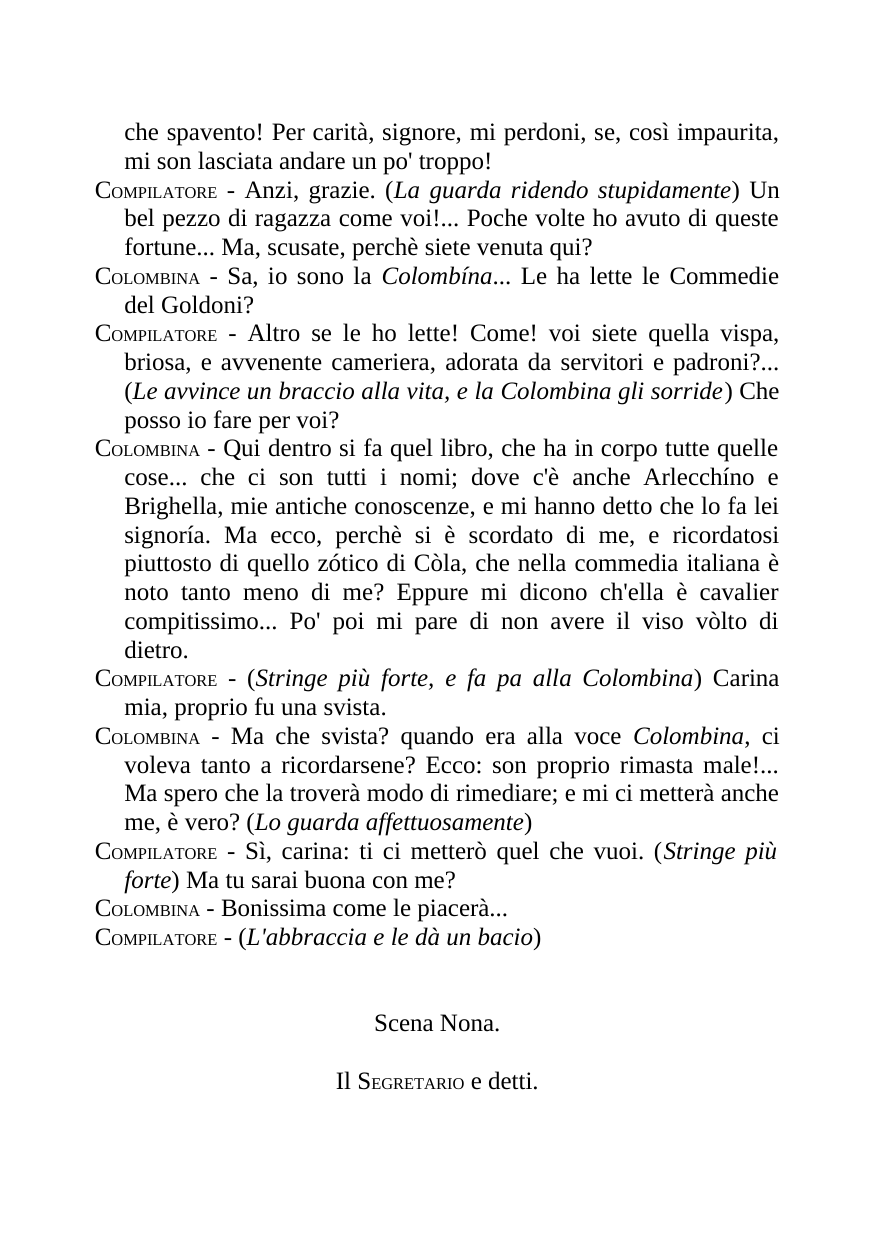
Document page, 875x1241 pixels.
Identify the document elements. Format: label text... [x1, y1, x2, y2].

text Compilatore - Anzi, grazie. (La guarda ridendo stupidamente) Un bel pezzo di ragazza come voi!... Poche volte ho avuto di queste fortune... Ma, scusate, perchè siete venuta qui? [94, 175, 779, 261]
text Colombina - Qui dentro si fa quel libro, che ha in corpo tutte quelle cose... che ci son tutti i nomi; dove c'è anche Arlecchíno e Brighella, mie antiche conoscenze, e mi hanno detto che lo fa lei signoría. Ma ecco, perchè si è scordato di me, e ricordatosi piuttosto di quello zótico di Còla, che nella commedia italiana è noto tanto meno di me? Eppure mi dicono ch'ella è cavalier compitissimo... Po' poi mi pare di non avere il viso vòlto di dietro. [94, 433, 779, 663]
text Colombina - Sa, io sono la Colombína... Le ha lette le Commedie del Goldoni? [94, 261, 779, 318]
text Compilatore - (Stringe più forte, e fa pa alla Colombina) Carina mia, proprio fu una svista. [94, 663, 779, 721]
text Colombina - Bonissima come le piacerà... [94, 893, 779, 922]
text Colombina - Ma che svista? quando era alla voce Colombina, ci voleva tanto a ricordarsene? Ecco: son proprio rimasta male!... Ma spero che la troverà modo di rimediare; e mi ci metterà anche me, è vero? (Lo guarda affettuosamente) [94, 721, 779, 836]
text Il Segretario e detti. [94, 1066, 779, 1095]
text che spavento! Per carità, signore, mi perdoni, se, così impaurita, mi son lasciata andare un po' troppo! [94, 117, 779, 175]
text Compilatore - (L'abbraccia e le dà un bacio) [94, 922, 779, 951]
text Compilatore - Sì, carina: ti ci metterò quel che vuoi. (Stringe più forte) Ma tu sarai buona con me? [94, 836, 779, 893]
text Scena Nona. [94, 1008, 779, 1037]
text Compilatore - Altro se le ho lette! Come! voi siete quella vispa, briosa, e avvenente cameriera, adorata da servitori e padroni?... (Le avvince un braccio alla vita, e la Colombina gli sorride) Che posso io fare per voi? [94, 318, 779, 433]
